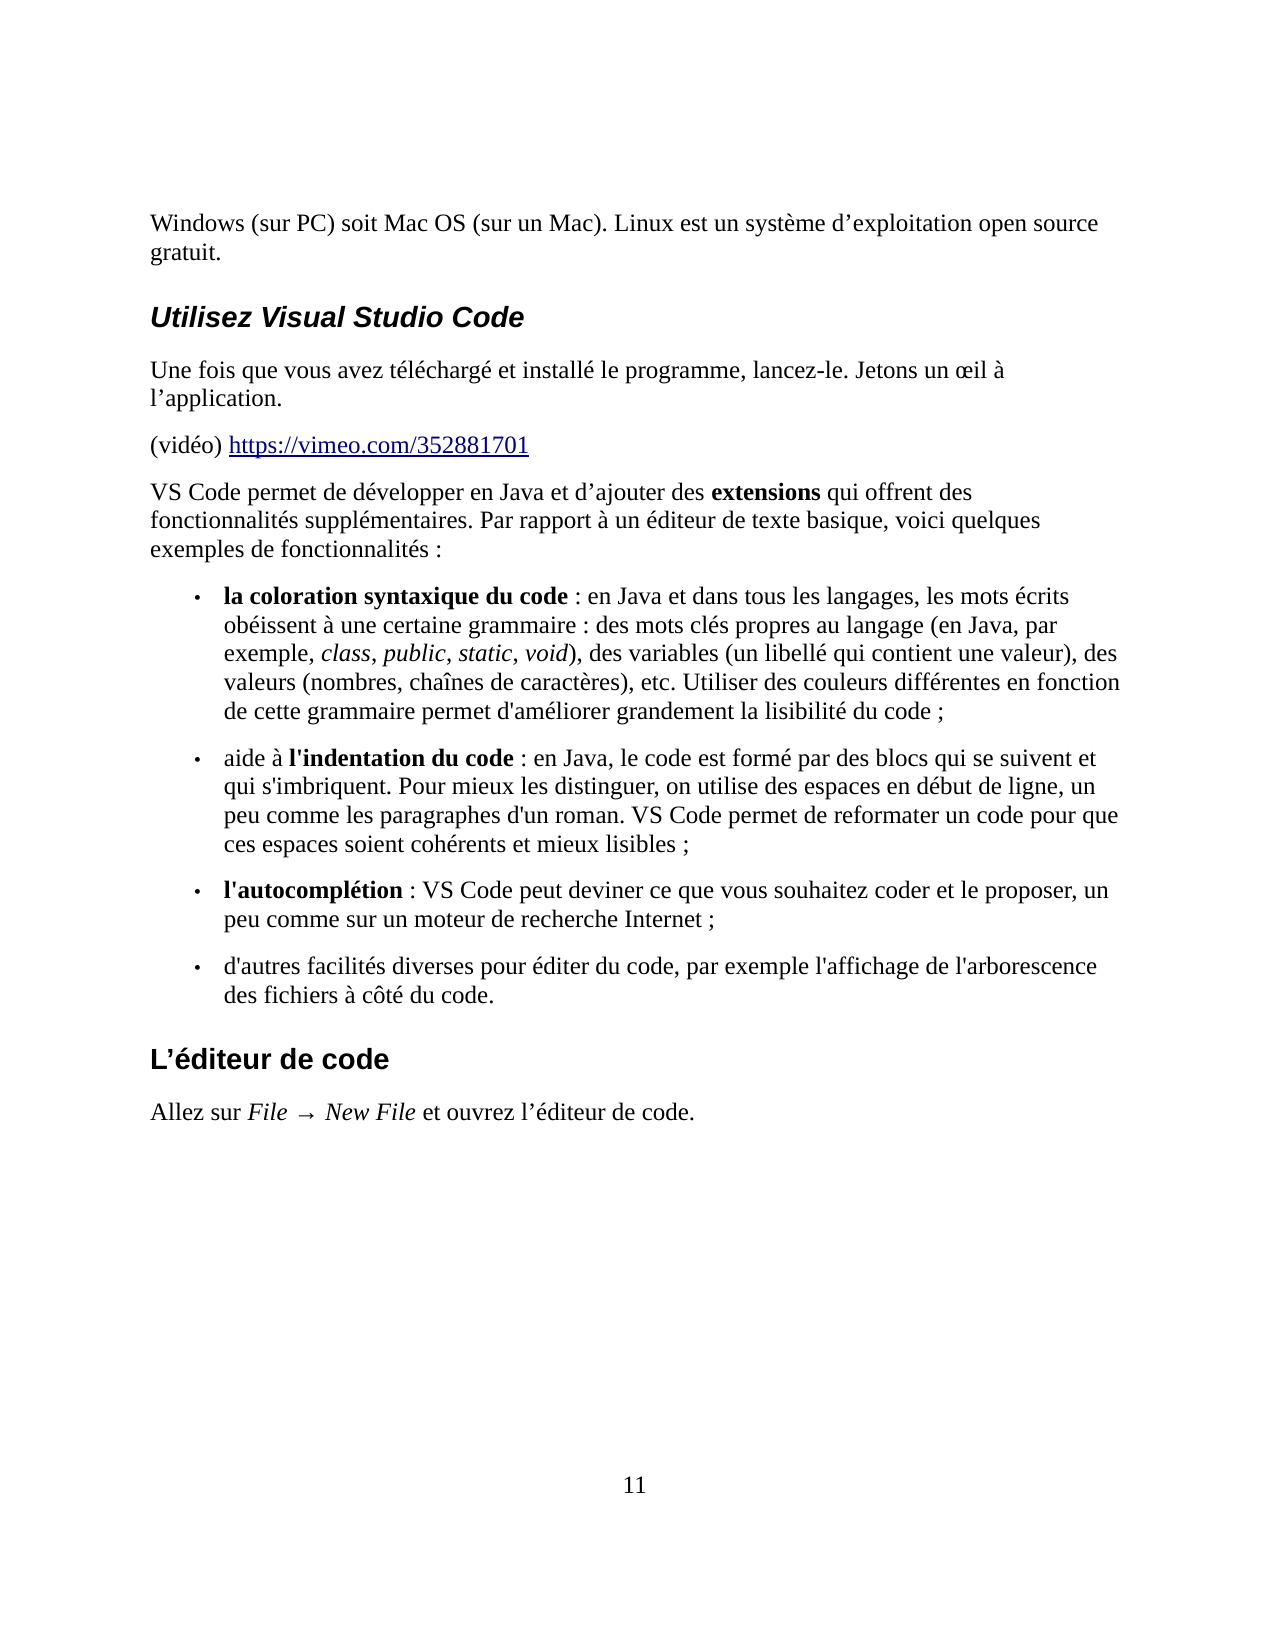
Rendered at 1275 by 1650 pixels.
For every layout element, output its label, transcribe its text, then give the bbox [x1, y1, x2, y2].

subtitle Utilisez Visual Studio Code [150, 300, 1125, 333]
text Windows (sur PC) soit Mac OS (sur un Mac). Linux est un système d’exploitation open source gratuit. [150, 208, 1125, 266]
text Allez sur File → New File et ouvrez l’éditeur de code. [150, 1097, 1125, 1126]
text (vidéo) https://vimeo.com/352881701 [150, 430, 1125, 459]
list l'autocomplétion : VS Code peut deviner ce que vous souhaitez coder et le proposer, un peu comme sur un moteur de recherche Internet ; [194, 876, 1125, 933]
subtitle L’éditeur de code [150, 1042, 1125, 1076]
list la coloration syntaxique du code : en Java et dans tous les langages, les mots écrits obéissent à une certaine grammaire : des mots clés propres au langage (en Java, par exemple, class, public, static, void), des variables (un libellé qui contient une valeur), des valeurs (nombres, chaînes de caractères), etc. Utiliser des couleurs différentes en fonction de cette grammaire permet d'améliorer grandement la lisibilité du code ; [194, 581, 1125, 725]
list aide à l'indentation du code : en Java, le code est formé par des blocs qui se suivent et qui s'imbriquent. Pour mieux les distinguer, on utilise des espaces en début de ligne, un peu comme les paragraphes d'un roman. VS Code permet de reformater un code pour que ces espaces soient cohérents et mieux lisibles ; [194, 743, 1125, 858]
text Une fois que vous avez téléchargé et installé le programme, lancez-le. Jetons un œil à l’application. [150, 355, 1125, 412]
list d'autres facilités diverses pour éditer du code, par exemple l'affichage de l'arborescence des fichiers à côté du code. [194, 951, 1125, 1008]
text VS Code permet de développer en Java et d’ajouter des extensions qui offrent des fonctionnalités supplémentaires. Par rapport à un éditeur de texte basique, voici quelques exemples de fonctionnalités : [150, 477, 1125, 563]
